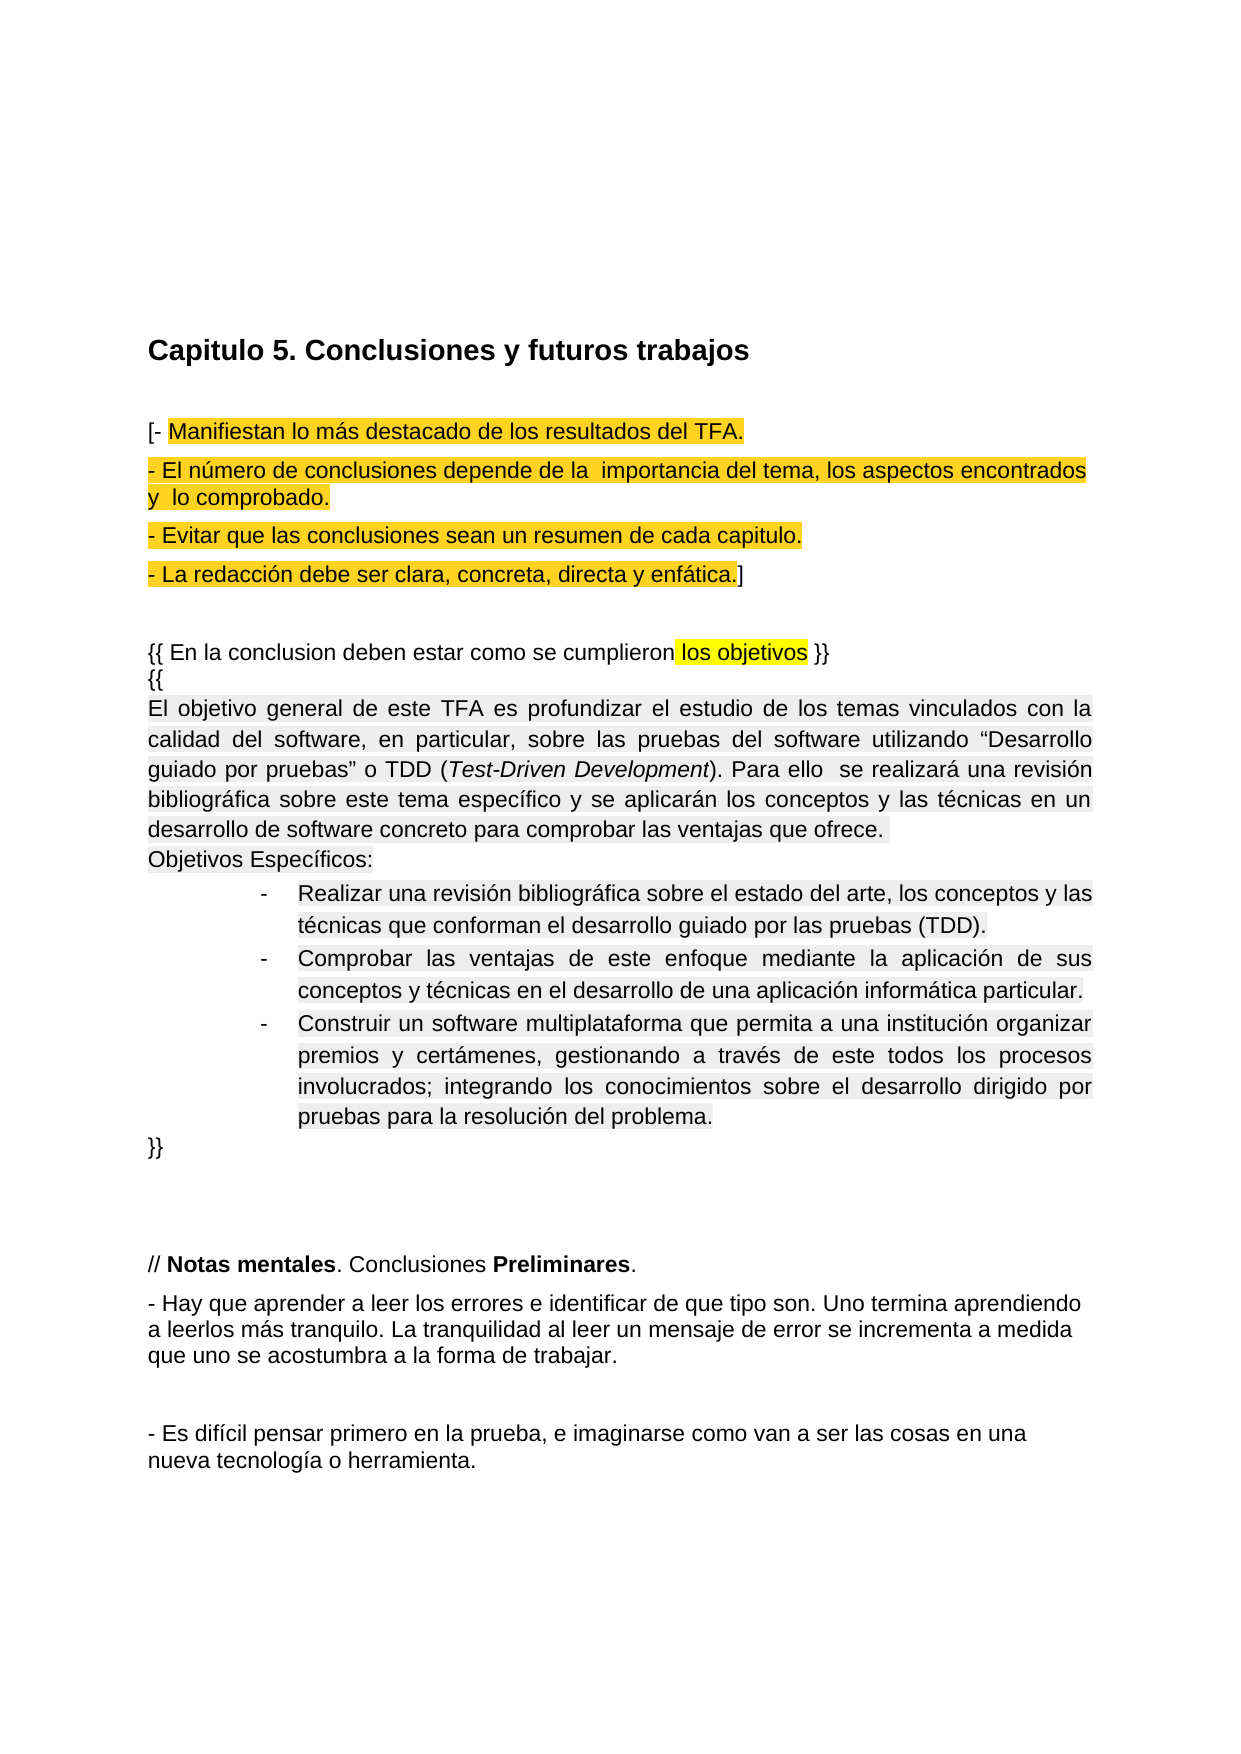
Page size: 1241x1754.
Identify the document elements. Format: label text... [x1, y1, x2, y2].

text - El número de conclusiones depende de la importancia del tema, los aspectos encontrados y lo comprobado. [148, 457, 1093, 510]
text - Hay que aprender a leer los errores e identificar de que tipo son. Uno termina aprendiendo a leerlos más tranquilo. La tranquilidad al leer un mensaje de error se incrementa a medida que uno se acostumbra a la forma de trabajar. [148, 1290, 1093, 1369]
list {{ En la conclusion deben estar como se cumplieron los objetivos }} [148, 639, 1093, 665]
text - Es difícil pensar primero en la prueba, e imaginarse como van a ser las cosas en una nueva tecnología o herramienta. [148, 1420, 1093, 1473]
text El objetivo general de este TFA es profundizar el estudio de los temas vinculados con la calidad del software, en particular, sobre las pruebas del software utilizando “Desarrollo guiado por pruebas” o TDD (Test-Driven Development). Para ello se realizará una revisión bibliográfica sobre este tema específico y se aplicarán los conceptos y las técnicas en un desarrollo de software concreto para comprobar las ventajas que ofrece. [148, 695, 1093, 843]
text - Evitar que las conclusiones sean un resumen de cada capitulo. [148, 522, 1093, 549]
subtitle Capitulo 5. Conclusiones y futuros trabajos [148, 333, 1093, 367]
list Construir un software multiplataforma que permita a una institución organizar premios y certámenes, gestionando a través de este todos los procesos involucrados; integrando los conocimientos sobre el desarrollo dirigido por pruebas para la resolución del problema. [260, 1007, 1093, 1129]
text Objetivos Específicos: [148, 846, 1093, 873]
list }} [148, 1133, 1093, 1159]
text [- Manifiestan lo más destacado de los resultados del TFA. [148, 418, 1093, 444]
text - La redacción debe ser clara, concreta, directa y enfática.] [148, 561, 1093, 587]
text // Notas mentales. Conclusiones Preliminares. [148, 1251, 1093, 1277]
list Comprobar las ventajas de este enfoque mediante la aplicación de sus conceptos y técnicas en el desarrollo de una aplicación informática particular. [260, 942, 1093, 1003]
list Realizar una revisión bibliográfica sobre el estado del arte, los conceptos y las técnicas que conforman el desarrollo guiado por las pruebas (TDD). [260, 877, 1093, 938]
text {{ [148, 665, 1093, 692]
